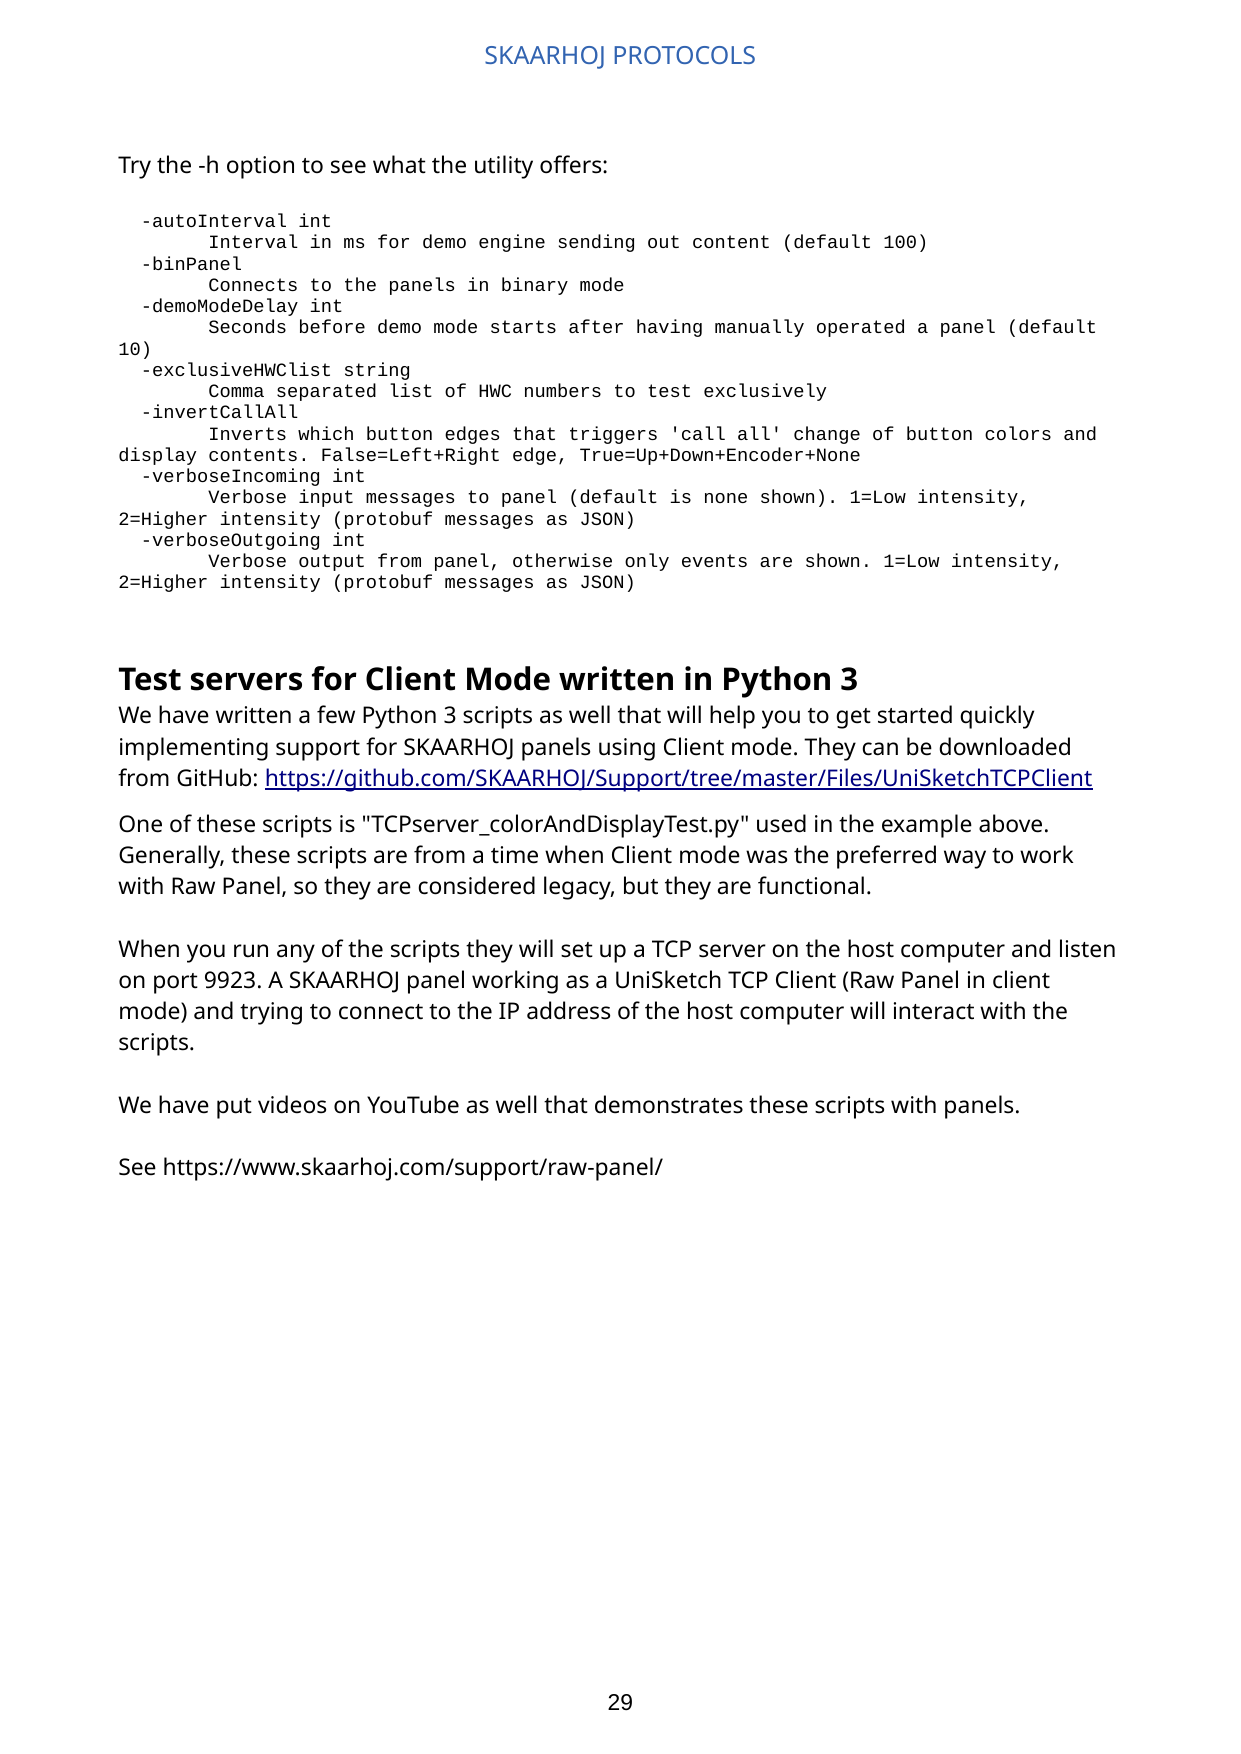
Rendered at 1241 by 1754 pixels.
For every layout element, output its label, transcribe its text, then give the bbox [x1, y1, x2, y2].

text Interval in ms for demo engine sending out content (default 100) [118, 233, 1122, 254]
text Connects to the panels in binary mode [118, 276, 1122, 297]
text We have written a few Python 3 scripts as well that will help you to get started quickly implementing support for SKAARHOJ panels using Client mode. They can be downloaded from GitHub: https://github.com/SKAARHOJ/Support/tree/master/Files/UniSketchTCPClient [118, 699, 1122, 793]
text Seconds before demo mode starts after having manually operated a panel (default 10) [118, 318, 1122, 361]
text -verboseIncoming int [118, 467, 1122, 488]
text -exclusiveHWClist string [118, 361, 1122, 382]
text -invertCallAll [118, 403, 1122, 424]
subtitle Test servers for Client Mode written in Python 3 [118, 657, 1122, 699]
text Inverts which button edges that triggers 'call all' change of button colors and display contents. False=Left+Right edge, True=Up+Down+Encoder+None [118, 424, 1122, 467]
text When you run any of the scripts they will set up a TCP server on the host computer and listen on port 9923. A SKAARHOJ panel working as a UniSketch TCP Client (Raw Panel in client mode) and trying to connect to the IP address of the host computer will interact with the scripts. [118, 933, 1122, 1058]
text Try the -h option to see what the utility offers: [118, 149, 1122, 181]
text -verboseOutgoing int [118, 531, 1122, 552]
text Verbose input messages to panel (default is none shown). 1=Low intensity, 2=Higher intensity (protobuf messages as JSON) [118, 488, 1122, 531]
text See https://www.skaarhoj.com/support/raw-panel/ [118, 1151, 1122, 1183]
text -binPanel [118, 254, 1122, 276]
text Comma separated list of HWC numbers to test exclusively [118, 382, 1122, 403]
text We have put videos on YouTube as well that demonstrates these scripts with panels. [118, 1089, 1122, 1120]
text One of these scripts is "TCPserver_colorAndDisplayTest.py" used in the example above. Generally, these scripts are from a time when Client mode was the preferred way to work with Raw Panel, so they are considered legacy, but they are functional. [118, 808, 1122, 901]
text -autoInterval int [118, 212, 1122, 233]
text -demoModeDelay int [118, 297, 1122, 318]
text Verbose output from panel, otherwise only events are shown. 1=Low intensity, 2=Higher intensity (protobuf messages as JSON) [118, 552, 1122, 594]
